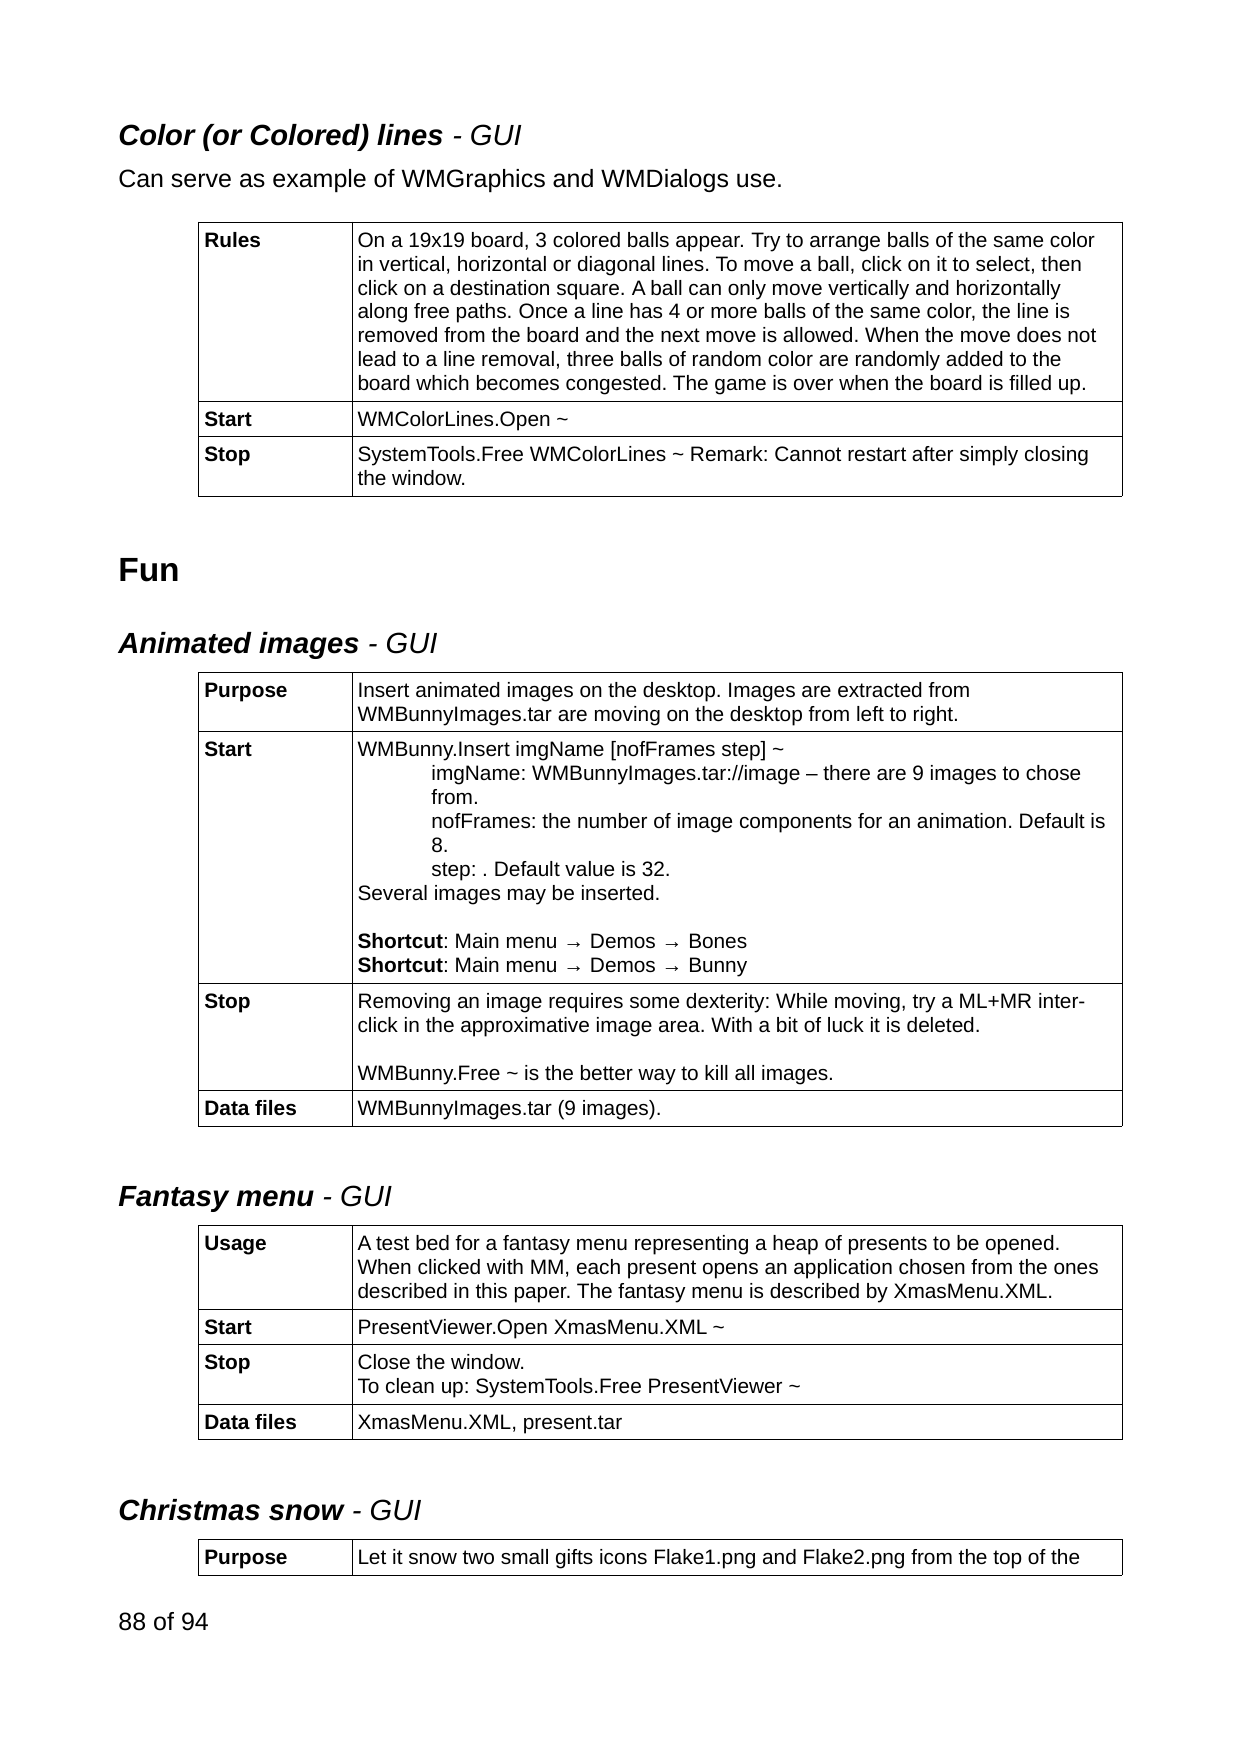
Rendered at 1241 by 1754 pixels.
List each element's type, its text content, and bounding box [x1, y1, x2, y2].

table_header Rules [199, 223, 352, 401]
table_cell Stop [199, 437, 352, 496]
subtitle Fun [118, 550, 1122, 588]
table_header Usage [199, 1226, 352, 1309]
subtitle Christmas snow - GUI [118, 1493, 1122, 1527]
table_cell XmasMenu.XML, present.tar [353, 1405, 1122, 1439]
table_cell Data files [199, 1405, 352, 1439]
text Can serve as example of WMGraphics and WMDialogs use. [118, 164, 1122, 193]
table_cell Start [199, 1310, 352, 1344]
table_cell Data files [199, 1091, 352, 1126]
subtitle Animated images - GUI [118, 626, 1122, 659]
table_cell Start [199, 402, 352, 436]
table_cell Close the window. To clean up: SystemTools.Free PresentViewer ~ [353, 1345, 1122, 1404]
table_cell Stop [199, 1345, 352, 1404]
subtitle Fantasy menu - GUI [118, 1179, 1122, 1213]
table_cell PresentViewer.Open XmasMenu.XML ~ [353, 1310, 1122, 1344]
table_header On a 19x19 board, 3 colored balls appear. Try to arrange balls of the same color in vertical, horizontal or diagonal lines. To move a ball, click on it to select, then click on a destination square. A ball can only move vertically and horizontally along free paths. Once a line has 4 or more balls of the same color, the line is removed from the board and the next move is allowed. When the move does not lead to a line removal, three balls of random color are randomly added to the board which becomes congested. The game is over when the board is filled up. [353, 223, 1122, 401]
table_cell SystemTools.Free WMColorLines ~ Remark: Cannot restart after simply closing the window. [353, 437, 1122, 496]
table_header Purpose [199, 1540, 352, 1575]
table_cell Start [199, 732, 352, 983]
table_header Let it snow two small gifts icons Flake1.png and Flake2.png from the top of the [353, 1540, 1122, 1575]
table_cell WMBunnyImages.tar (9 images). [353, 1091, 1122, 1126]
table_header Purpose [199, 673, 352, 731]
subtitle Color (or Colored) lines - GUI [118, 118, 1122, 152]
table_cell WMBunny.Insert imgName [nofFrames step] ~ imgName: WMBunnyImages.tar://image – there are 9 images to chose from. nofFrames: the number of image components for an animation. Default is 8. step: . Default value is 32. Several images may be inserted. Shortcut: Main menu → Demos → Bones Shortcut: Main menu → Demos → Bunny [353, 732, 1122, 983]
table_header Insert animated images on the desktop. Images are extracted from WMBunnyImages.tar are moving on the desktop from left to right. [353, 673, 1122, 731]
table_header A test bed for a fantasy menu representing a heap of presents to be opened. When clicked with MM, each present opens an application chosen from the ones described in this paper. The fantasy menu is described by XmasMenu.XML. [353, 1226, 1122, 1309]
table_cell Stop [199, 984, 352, 1090]
table_cell Removing an image requires some dexterity: While moving, try a ML+MR inter-click in the approximative image area. With a bit of luck it is deleted. WMBunny.Free ~ is the better way to kill all images. [353, 984, 1122, 1090]
table_cell WMColorLines.Open ~ [353, 402, 1122, 436]
